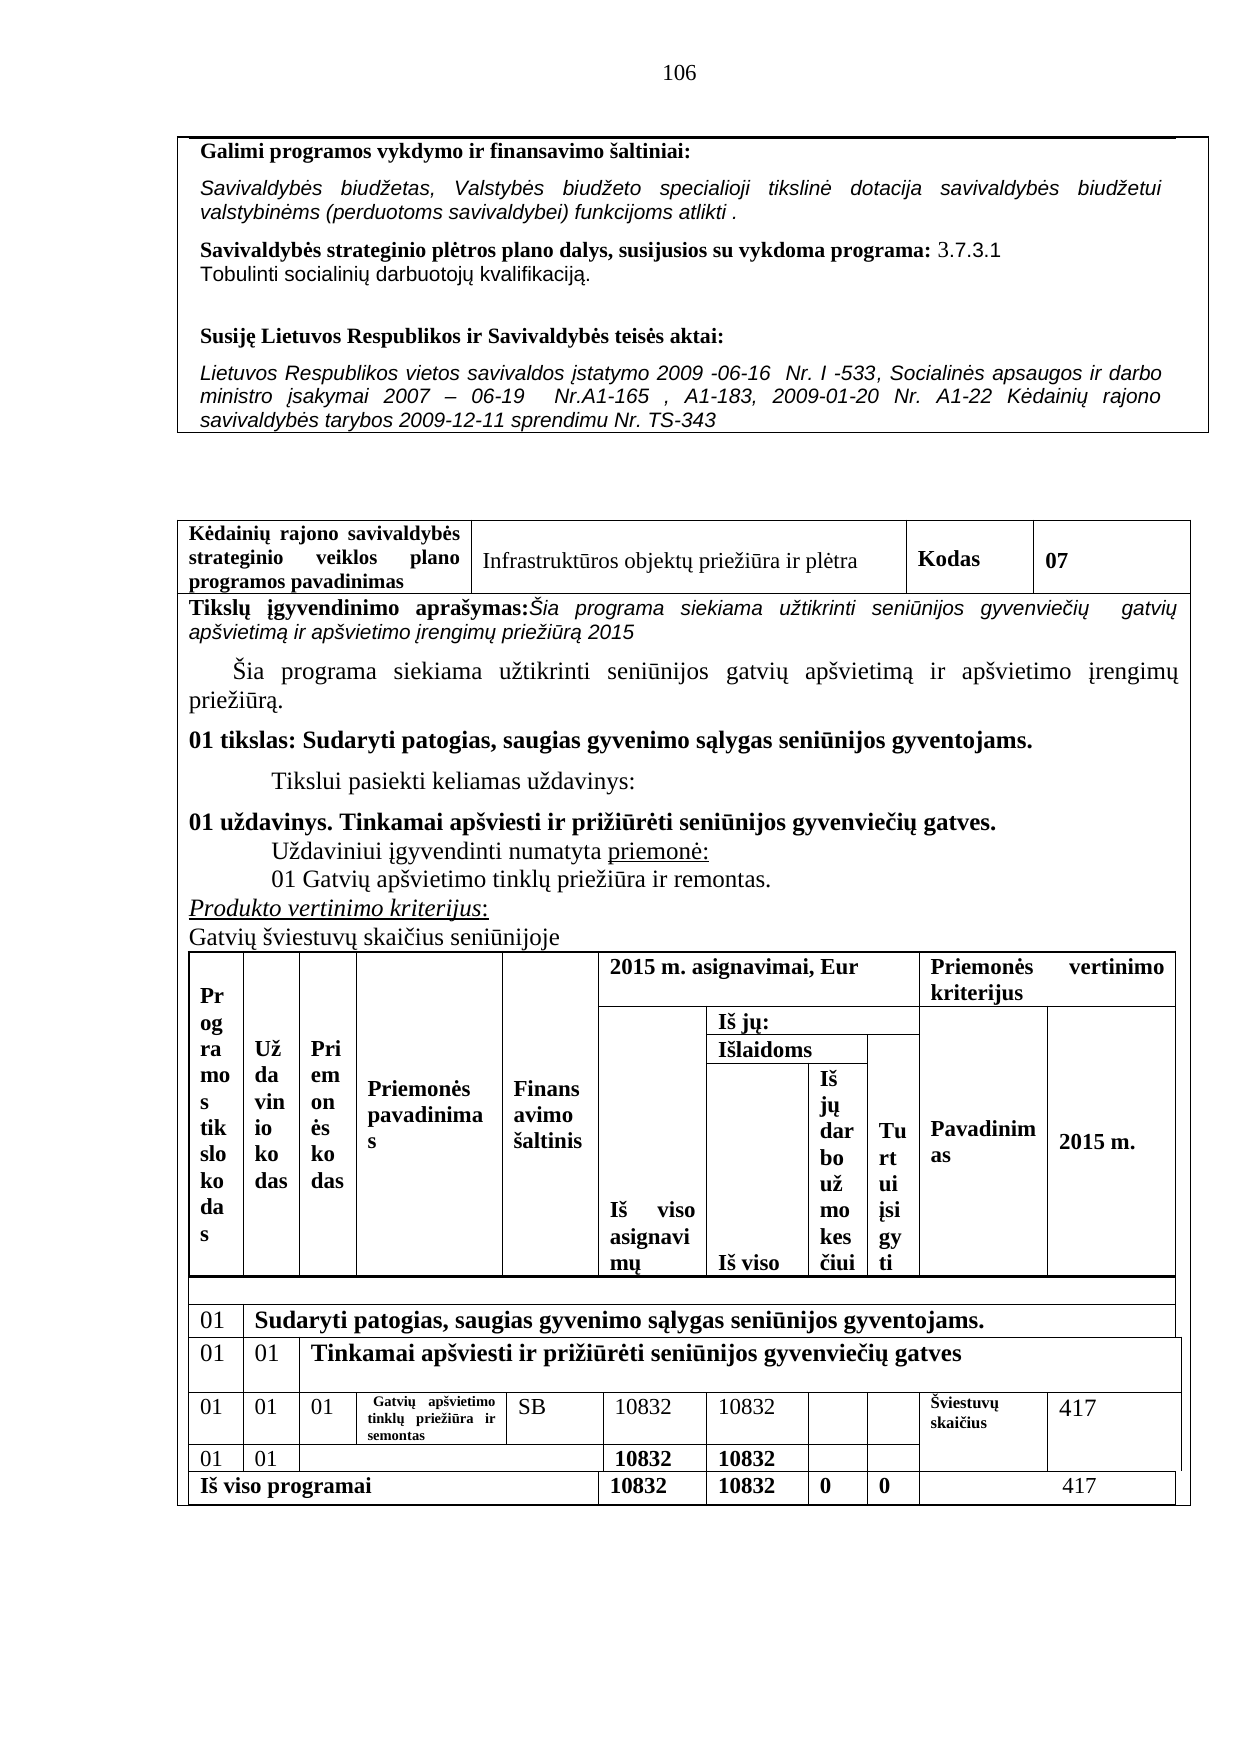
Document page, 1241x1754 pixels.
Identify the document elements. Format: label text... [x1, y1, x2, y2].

table_cell Iš viso [707, 1064, 808, 1275]
table_cell Turtui įsigyti [868, 1035, 919, 1275]
table_cell 01 [244, 1445, 299, 1471]
table_cell [868, 1445, 919, 1471]
table_header Uždavinio kodas [244, 953, 299, 1275]
table_cell [1176, 1006, 1181, 1034]
table_cell 417 [920, 1472, 1175, 1504]
table_cell [1176, 1100, 1181, 1275]
table_cell Šviestuvų skaičius [920, 1393, 1047, 1443]
table_cell [1176, 1063, 1181, 1100]
table_cell Išlaidoms [707, 1035, 867, 1062]
table_header Finansavimo šaltinis [503, 953, 598, 1275]
table_cell Sudaryti patogias, saugias gyvenimo sąlygas seniūnijos gyventojams. [244, 1305, 1175, 1337]
table_cell Pavadinimas [920, 1007, 1047, 1275]
table_cell 10832 [707, 1472, 808, 1504]
table_header 07 [1034, 521, 1190, 593]
table_cell 01 [244, 1393, 299, 1443]
table_cell [1191, 593, 1223, 1505]
table_cell Iš viso asignavimų [599, 1007, 706, 1275]
table_cell [1176, 138, 1181, 432]
table_header 2015 m. asignavimai, Eur [599, 953, 919, 1006]
table_header [1191, 520, 1223, 593]
table_cell 01 [189, 1305, 243, 1337]
table_cell 01 [189, 1393, 243, 1443]
table_cell Tinkamai apšviesti ir prižiūrėti seniūnijos gyvenviečių gatves [300, 1338, 1181, 1392]
table_cell Galimi programos vykdymo ir finansavimo šaltiniai: Savivaldybės biudžetas, Valstybės biudžeto specialioji tikslinė dotacija savivaldybės biudžetui valstybinėms (perduotoms savivaldybei) funkcijoms atlikti . Savivaldybės strateginio plėtros plano dalys, susijusios su vykdoma programa: 3.7.3.1 Tobulinti socialinių darbuotojų kvalifikaciją. Susiję Lietuvos Respublikos ir Savivaldybės teisės aktai: Lietuvos Respublikos vietos savivaldos įstatymo 2009 -06-16 Nr. I -533, Socialinės apsaugos ir darbo ministro įsakymai 2007 – 06-19 Nr.A1-165 , A1-183, 2009-01-20 Nr. A1-22 Kėdainių rajono savivaldybės tarybos 2009-12-11 sprendimu Nr. TS-343 [189, 139, 1176, 432]
table_cell 01 [189, 1338, 243, 1392]
table_cell [1176, 1471, 1181, 1504]
table_cell 10832 [604, 1445, 706, 1471]
table_cell [1176, 1275, 1181, 1304]
table_cell Iš viso programai [189, 1472, 598, 1504]
table_cell SB [507, 1393, 603, 1443]
table_cell Gatvių apšvietimo tinklų priežiūra ir semontas [357, 1393, 506, 1443]
table_cell 0 [809, 1472, 867, 1504]
table_cell Iš jų darbo užmokesčiui [809, 1064, 867, 1275]
table_cell 0 [868, 1472, 919, 1504]
table_cell 10832 [599, 1472, 706, 1504]
table_cell [920, 1444, 1047, 1471]
table_cell [189, 1278, 1175, 1304]
table_cell [868, 1393, 919, 1443]
table_header [1176, 951, 1181, 1006]
table_cell 01 [244, 1338, 299, 1392]
table_cell [300, 1445, 603, 1471]
table_header Kėdainių rajono savivaldybės strateginio veiklos plano programos pavadinimas [178, 521, 471, 593]
table_cell 01 [300, 1393, 356, 1443]
table_header Priemonės pavadinimas [357, 953, 502, 1275]
table_cell [1048, 1444, 1181, 1471]
table_header Programos tikslo kodas [190, 953, 243, 1275]
table_cell [1176, 1034, 1181, 1062]
table_cell 10832 [707, 1445, 808, 1471]
table_header Priemonės vertinimo kriterijus [920, 953, 1175, 1006]
table_cell 417 [1048, 1393, 1181, 1443]
table_cell [809, 1445, 867, 1471]
table_cell 01 [189, 1445, 243, 1471]
table_cell 10832 [604, 1393, 706, 1443]
table_cell 10832 [707, 1393, 808, 1443]
table_header Kodas [907, 521, 1033, 593]
table_header Priemonės kodas [300, 953, 356, 1275]
table_cell Iš jų: [707, 1007, 919, 1034]
table_cell Tikslų įgyvendinimo aprašymas:Šia programa siekiama užtikrinti seniūnijos gyvenviečių gatvių apšvietimą ir apšvietimo įrengimų priežiūrą 2015 Šia programa siekiama užtikrinti seniūnijos gatvių apšvietimą ir apšvietimo įrengimų priežiūrą. 01 tikslas: Sudaryti patogias, saugias gyvenimo sąlygas seniūnijos gyventojams. Tikslui pasiekti keliamas uždavinys: 01 uždavinys. Tinkamai apšviesti ir prižiūrėti seniūnijos gyvenviečių gatves. Uždaviniui įgyvendinti numatyta priemonė: 01 Gatvių apšvietimo tinklų priežiūra ir remontas. Produkto vertinimo kriterijus: Gatvių šviestuvų skaičius seniūnijoje [178, 594, 1190, 1505]
table_header Infrastruktūros objektų priežiūra ir plėtra [472, 521, 906, 593]
table_cell [1176, 1304, 1181, 1337]
table_cell [809, 1393, 867, 1443]
table_cell 2015 m. [1048, 1007, 1175, 1275]
